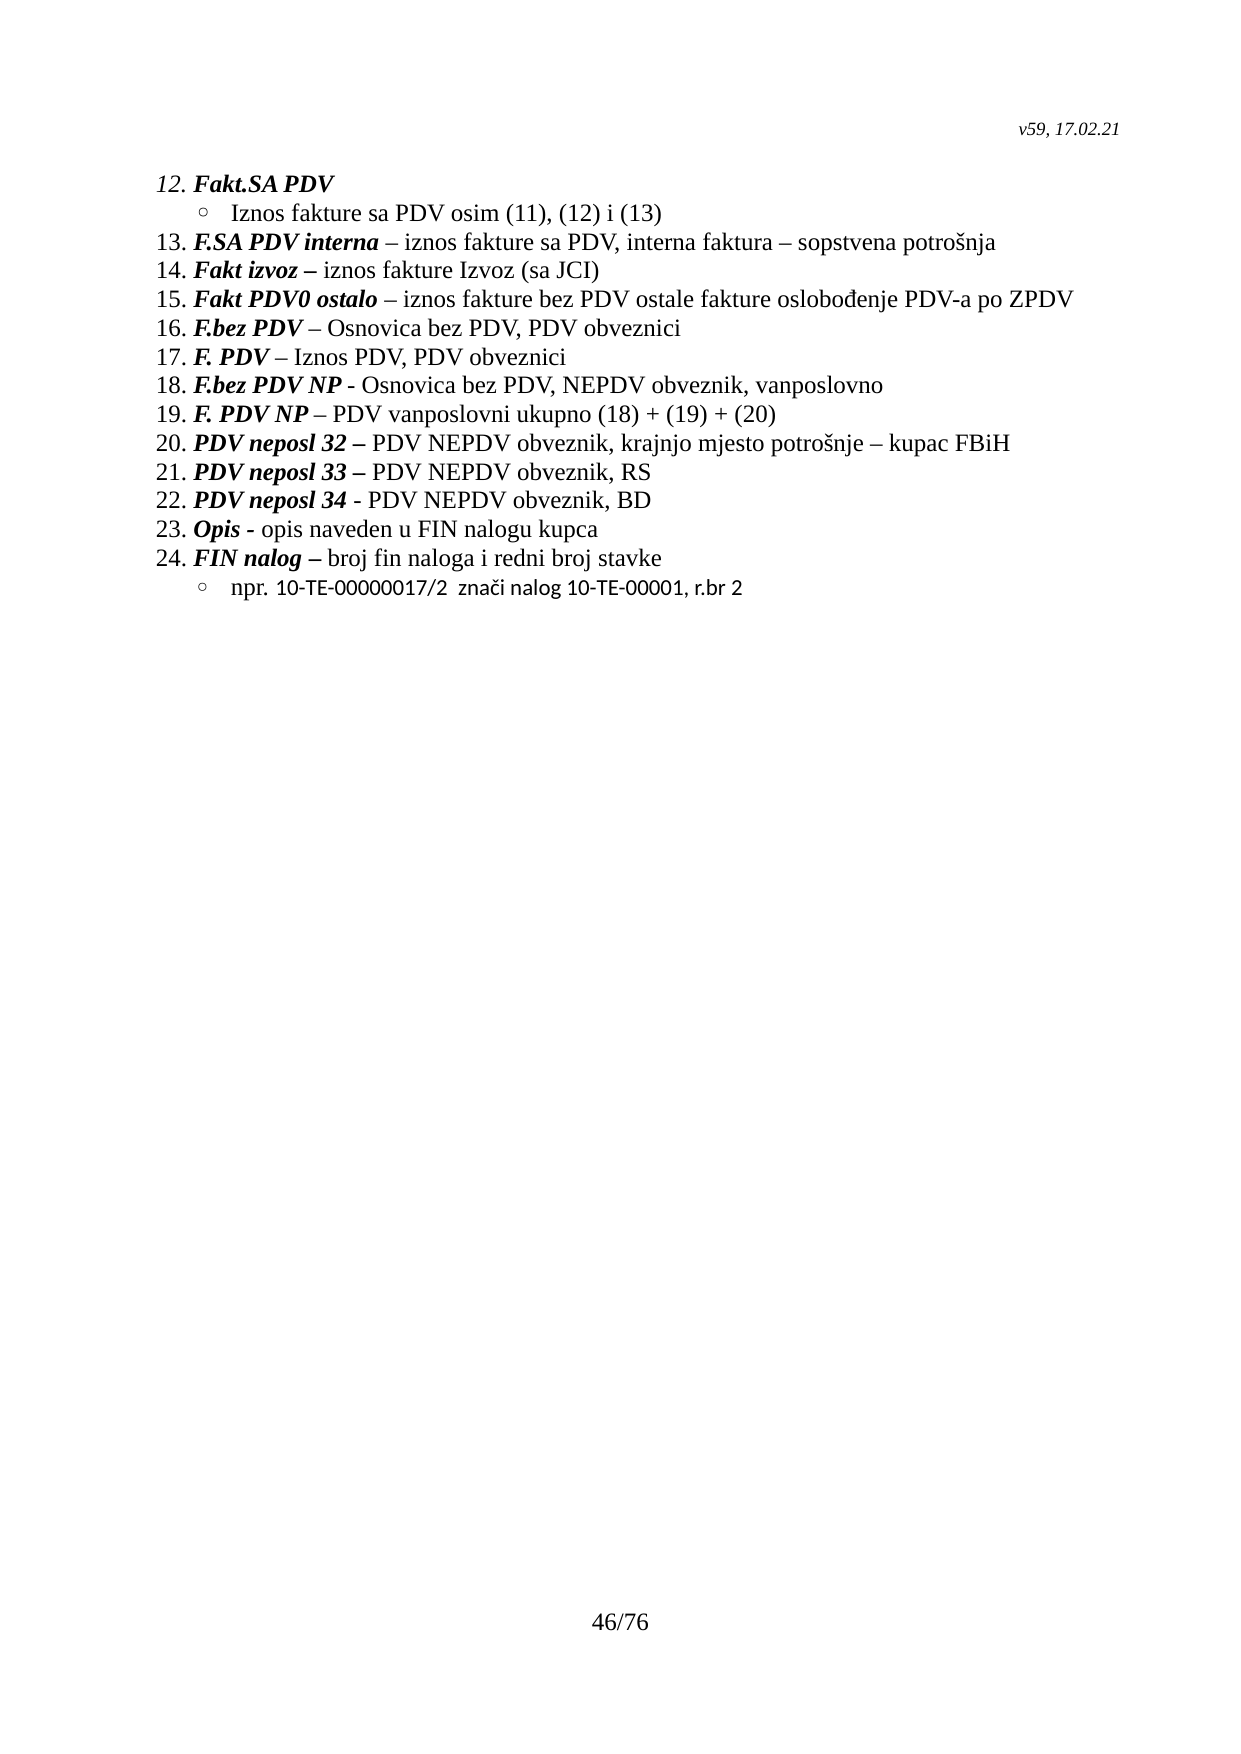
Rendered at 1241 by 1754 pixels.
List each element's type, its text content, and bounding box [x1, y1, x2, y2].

list F. PDV – Iznos PDV, PDV obveznici [156, 342, 1122, 370]
list npr. 10-TE-00000017/2 znači nalog 10-TE-00001, r.br 2 [193, 572, 1122, 601]
list Opis - opis naveden u FIN nalogu kupca [156, 514, 1122, 543]
list F.bez PDV NP - Osnovica bez PDV, NEPDV obveznik, vanposlovno [156, 370, 1122, 399]
list PDV neposl 34 - PDV NEPDV obveznik, BD [156, 485, 1122, 514]
list F.SA PDV interna – iznos fakture sa PDV, interna faktura – sopstvena potrošnja [156, 227, 1122, 255]
list F.bez PDV – Osnovica bez PDV, PDV obveznici [156, 313, 1122, 342]
list F. PDV NP – PDV vanposlovni ukupno (18) + (19) + (20) [156, 399, 1122, 428]
list PDV neposl 32 – PDV NEPDV obveznik, krajnjo mjesto potrošnje – kupac FBiH [156, 428, 1122, 457]
list Iznos fakture sa PDV osim (11), (12) i (13) [193, 198, 1122, 227]
list Fakt izvoz – iznos fakture Izvoz (sa JCI) [156, 255, 1122, 284]
list Fakt.SA PDV [156, 169, 1122, 198]
list Fakt PDV0 ostalo – iznos fakture bez PDV ostale fakture oslobođenje PDV-a po ZPDV [156, 284, 1122, 313]
list FIN nalog – broj fin naloga i redni broj stavke [156, 543, 1122, 572]
list PDV neposl 33 – PDV NEPDV obveznik, RS [156, 457, 1122, 485]
